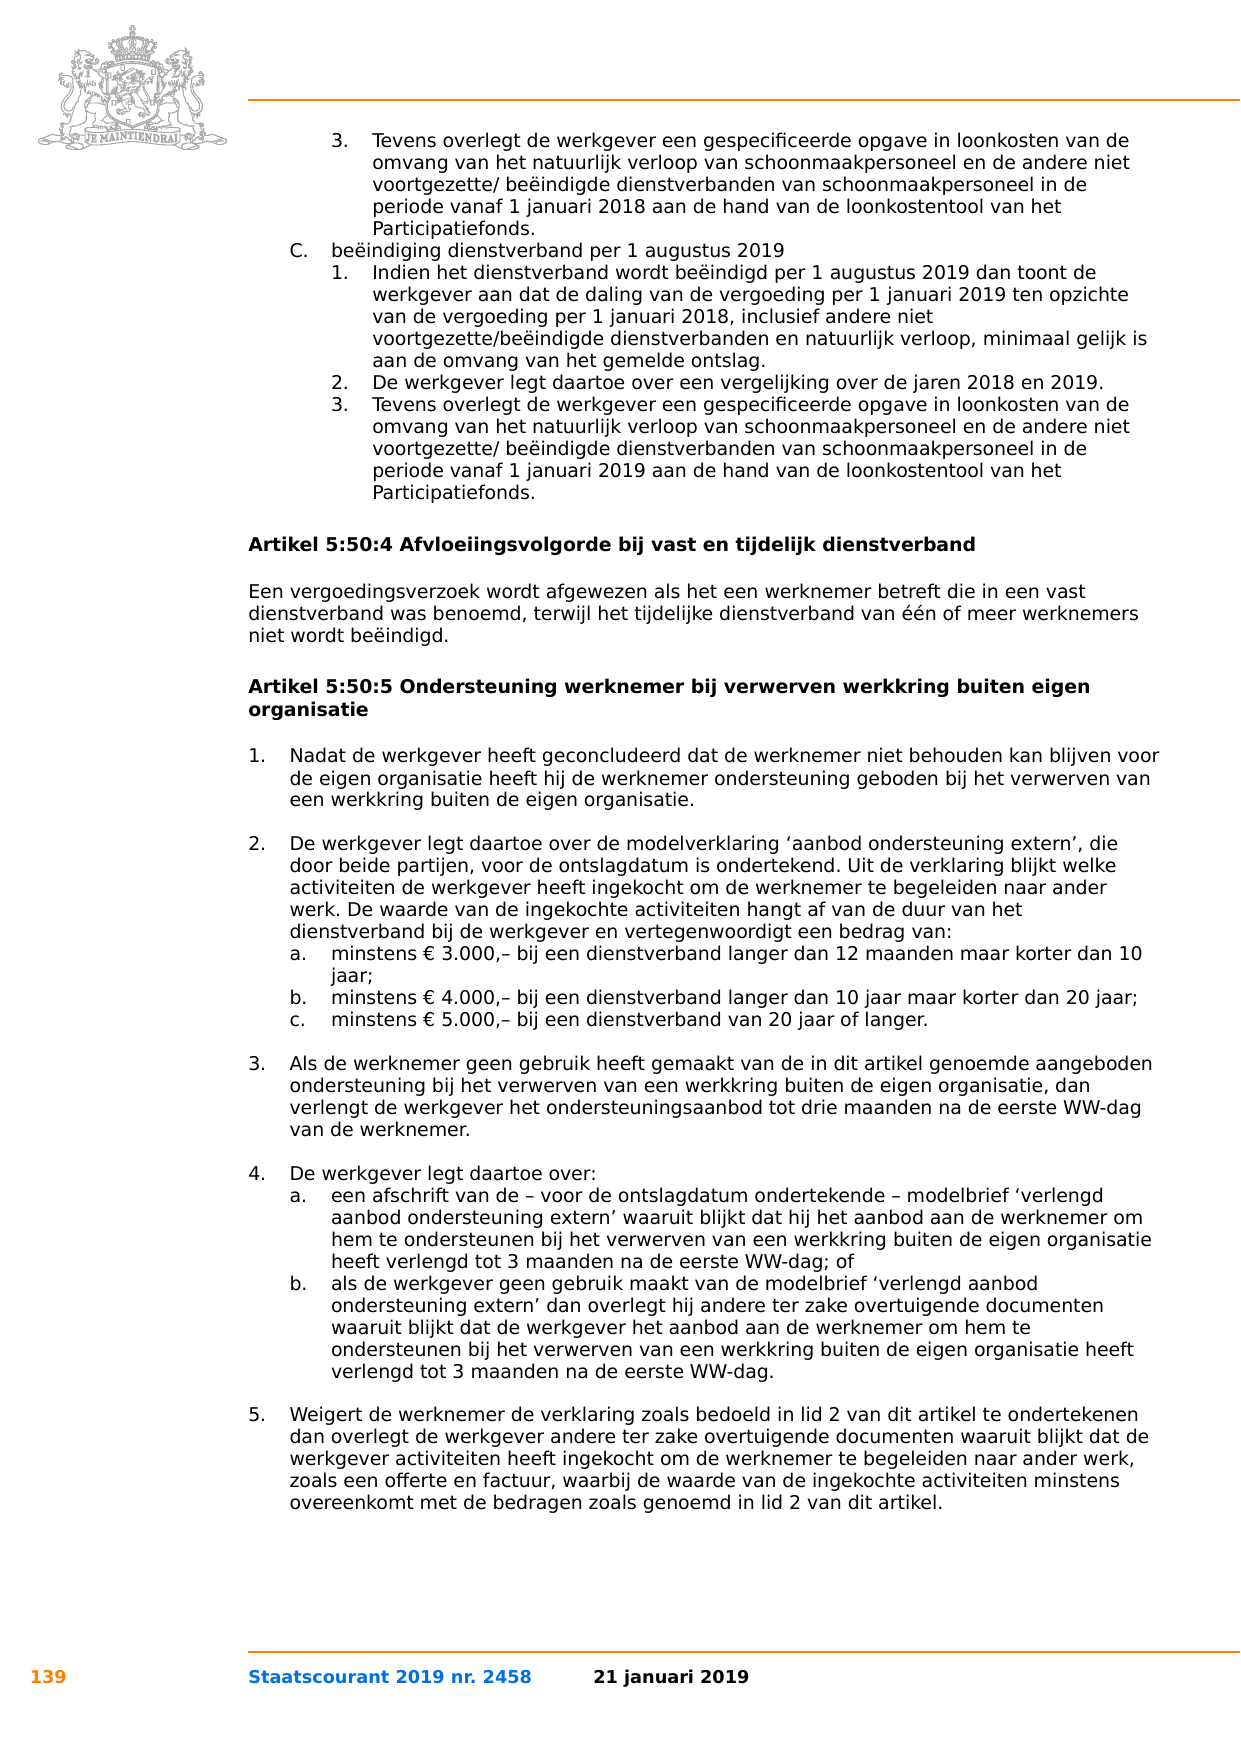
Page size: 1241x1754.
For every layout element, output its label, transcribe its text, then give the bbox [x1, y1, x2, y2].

text c. minstens € 5.000,– bij een dienstverband van 20 jaar of langer. [289, 1009, 1163, 1031]
subtitle Artikel 5:50:4 Afvloeiingsvolgorde bij vast en tijdelijk dienstverband [248, 533, 1163, 556]
text 1. Indien het dienstverband wordt beëindigd per 1 augustus 2019 dan toont de werkgever aan dat de daling van de vergoeding per 1 januari 2019 ten opzichte van de vergoeding per 1 januari 2018, inclusief andere niet voortgezette/beëindigde dienstverbanden en natuurlijk verloop, minimaal gelijk is aan de omvang van het gemelde ontslag. [331, 262, 1163, 372]
text a. een afschrift van de – voor de ontslagdatum ondertekende – modelbrief ‘verlengd aanbod ondersteuning extern’ waaruit blijkt dat hij het aanbod aan de werknemer om hem te ondersteunen bij het verwerven van een werkkring buiten de eigen organisatie heeft verlengd tot 3 maanden na de eerste WW-dag; of [289, 1185, 1163, 1273]
text 2. De werkgever legt daartoe over de modelverklaring ‘aanbod ondersteuning extern’, die door beide partijen, voor de ontslagdatum is ondertekend. Uit de verklaring blijkt welke activiteiten de werkgever heeft ingekocht om de werknemer te begeleiden naar ander werk. De waarde van de ingekochte activiteiten hangt af van de duur van het dienstverband bij de werkgever en vertegenwoordigt een bedrag van: [248, 833, 1163, 943]
text 4. De werkgever legt daartoe over: [248, 1163, 1163, 1185]
subtitle Artikel 5:50:5 Ondersteuning werknemer bij verwerven werkkring buiten eigen organisatie [248, 676, 1163, 720]
text 5. Weigert de werknemer de verklaring zoals bedoeld in lid 2 van dit artikel te ondertekenen dan overlegt de werkgever andere ter zake overtuigende documenten waaruit blijkt dat de werkgever activiteiten heeft ingekocht om de werknemer te begeleiden naar ander werk, zoals een offerte en factuur, waarbij de waarde van de ingekochte activiteiten minstens overeenkomt met de bedragen zoals genoemd in lid 2 van dit artikel. [248, 1404, 1163, 1514]
picture [38, 25, 227, 150]
text b. minstens € 4.000,– bij een dienstverband langer dan 10 jaar maar korter dan 20 jaar; [289, 987, 1163, 1009]
text b. als de werkgever geen gebruik maakt van de modelbrief ‘verlengd aanbod ondersteuning extern’ dan overlegt hij andere ter zake overtuigende documenten waaruit blijkt dat de werkgever het aanbod aan de werknemer om hem te ondersteunen bij het verwerven van een werkkring buiten de eigen organisatie heeft verlengd tot 3 maanden na de eerste WW-dag. [289, 1273, 1163, 1382]
text a. minstens € 3.000,– bij een dienstverband langer dan 12 maanden maar korter dan 10 jaar; [289, 943, 1163, 987]
text 3. Tevens overlegt de werkgever een gespecificeerde opgave in loonkosten van de omvang van het natuurlijk verloop van schoonmaakpersoneel en de andere niet voortgezette/ beëindigde dienstverbanden van schoonmaakpersoneel in de periode vanaf 1 januari 2018 aan de hand van de loonkostentool van het Participatiefonds. [331, 130, 1163, 240]
text 2. De werkgever legt daartoe over een vergelijking over de jaren 2018 en 2019. [331, 372, 1163, 394]
text 3. Tevens overlegt de werkgever een gespecificeerde opgave in loonkosten van de omvang van het natuurlijk verloop van schoonmaakpersoneel en de andere niet voortgezette/ beëindigde dienstverbanden van schoonmaakpersoneel in de periode vanaf 1 januari 2019 aan de hand van de loonkostentool van het Participatiefonds. [331, 394, 1163, 503]
text C. beëindiging dienstverband per 1 augustus 2019 [289, 240, 1163, 262]
text 3. Als de werknemer geen gebruik heeft gemaakt van de in dit artikel genoemde aangeboden ondersteuning bij het verwerven van een werkkring buiten de eigen organisatie, dan verlengt de werkgever het ondersteuningsaanbod tot drie maanden na de eerste WW-dag van de werknemer. [248, 1053, 1163, 1141]
text 1. Nadat de werkgever heeft geconcludeerd dat de werknemer niet behouden kan blijven voor de eigen organisatie heeft hij de werknemer ondersteuning geboden bij het verwerven van een werkkring buiten de eigen organisatie. [248, 745, 1163, 811]
text Een vergoedingsverzoek wordt afgewezen als het een werknemer betreft die in een vast dienstverband was benoemd, terwijl het tijdelijke dienstverband van één of meer werknemers niet wordt beëindigd. [248, 581, 1163, 646]
